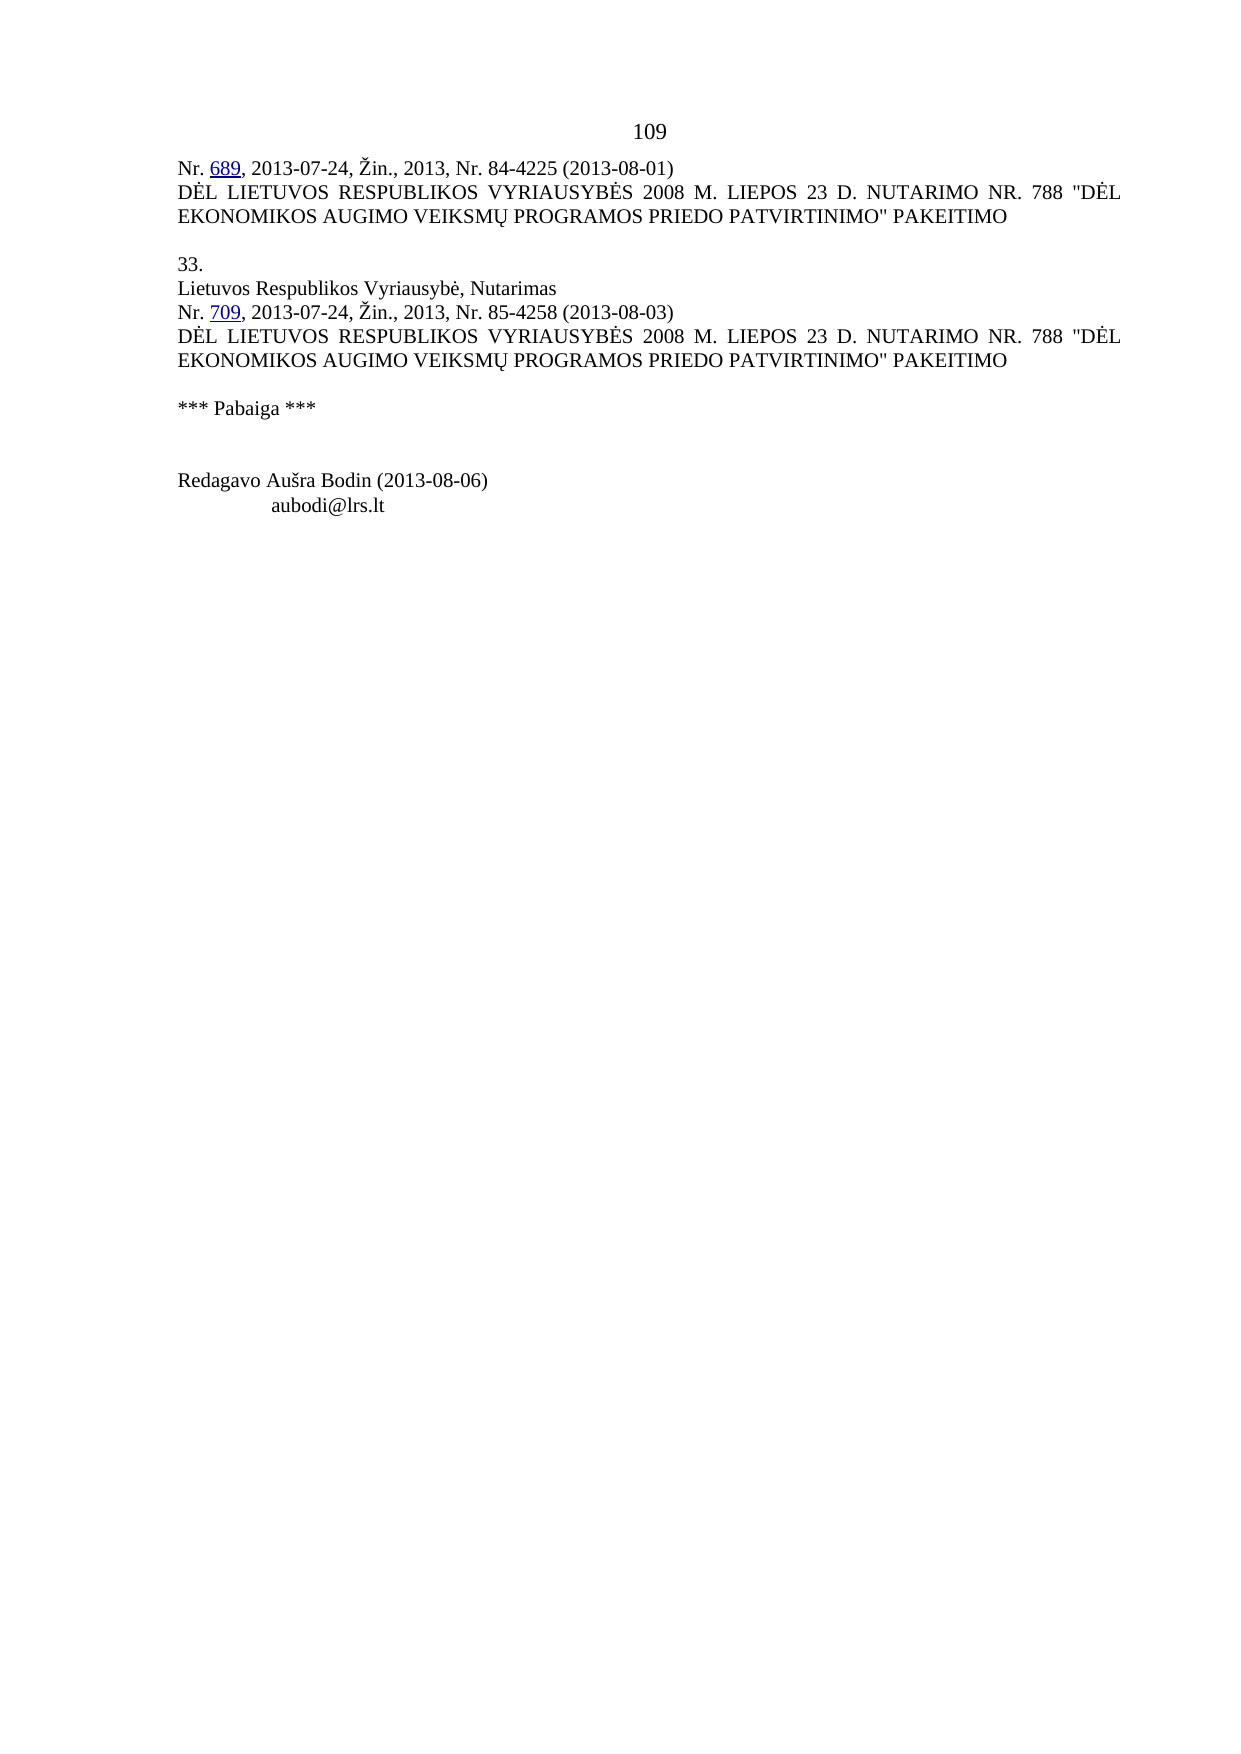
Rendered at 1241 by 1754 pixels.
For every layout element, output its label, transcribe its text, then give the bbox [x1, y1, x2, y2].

text Redagavo Aušra Bodin (2013-08-06) [177, 468, 1122, 492]
text DĖL LIETUVOS RESPUBLIKOS VYRIAUSYBĖS 2008 M. LIEPOS 23 D. NUTARIMO NR. 788 "DĖL EKONOMIKOS AUGIMO VEIKSMŲ PROGRAMOS PRIEDO PATVIRTINIMO" PAKEITIMO [177, 324, 1122, 372]
text DĖL LIETUVOS RESPUBLIKOS VYRIAUSYBĖS 2008 M. LIEPOS 23 D. NUTARIMO NR. 788 "DĖL EKONOMIKOS AUGIMO VEIKSMŲ PROGRAMOS PRIEDO PATVIRTINIMO" PAKEITIMO [177, 180, 1122, 228]
text *** Pabaiga *** [177, 396, 1122, 420]
text 33. [177, 252, 1122, 276]
text Nr. 689, 2013-07-24, Žin., 2013, Nr. 84-4225 (2013-08-01) [177, 156, 1122, 180]
text aubodi@lrs.lt [177, 492, 1122, 517]
text Nr. 709, 2013-07-24, Žin., 2013, Nr. 85-4258 (2013-08-03) [177, 300, 1122, 324]
text Lietuvos Respublikos Vyriausybė, Nutarimas [177, 276, 1122, 300]
